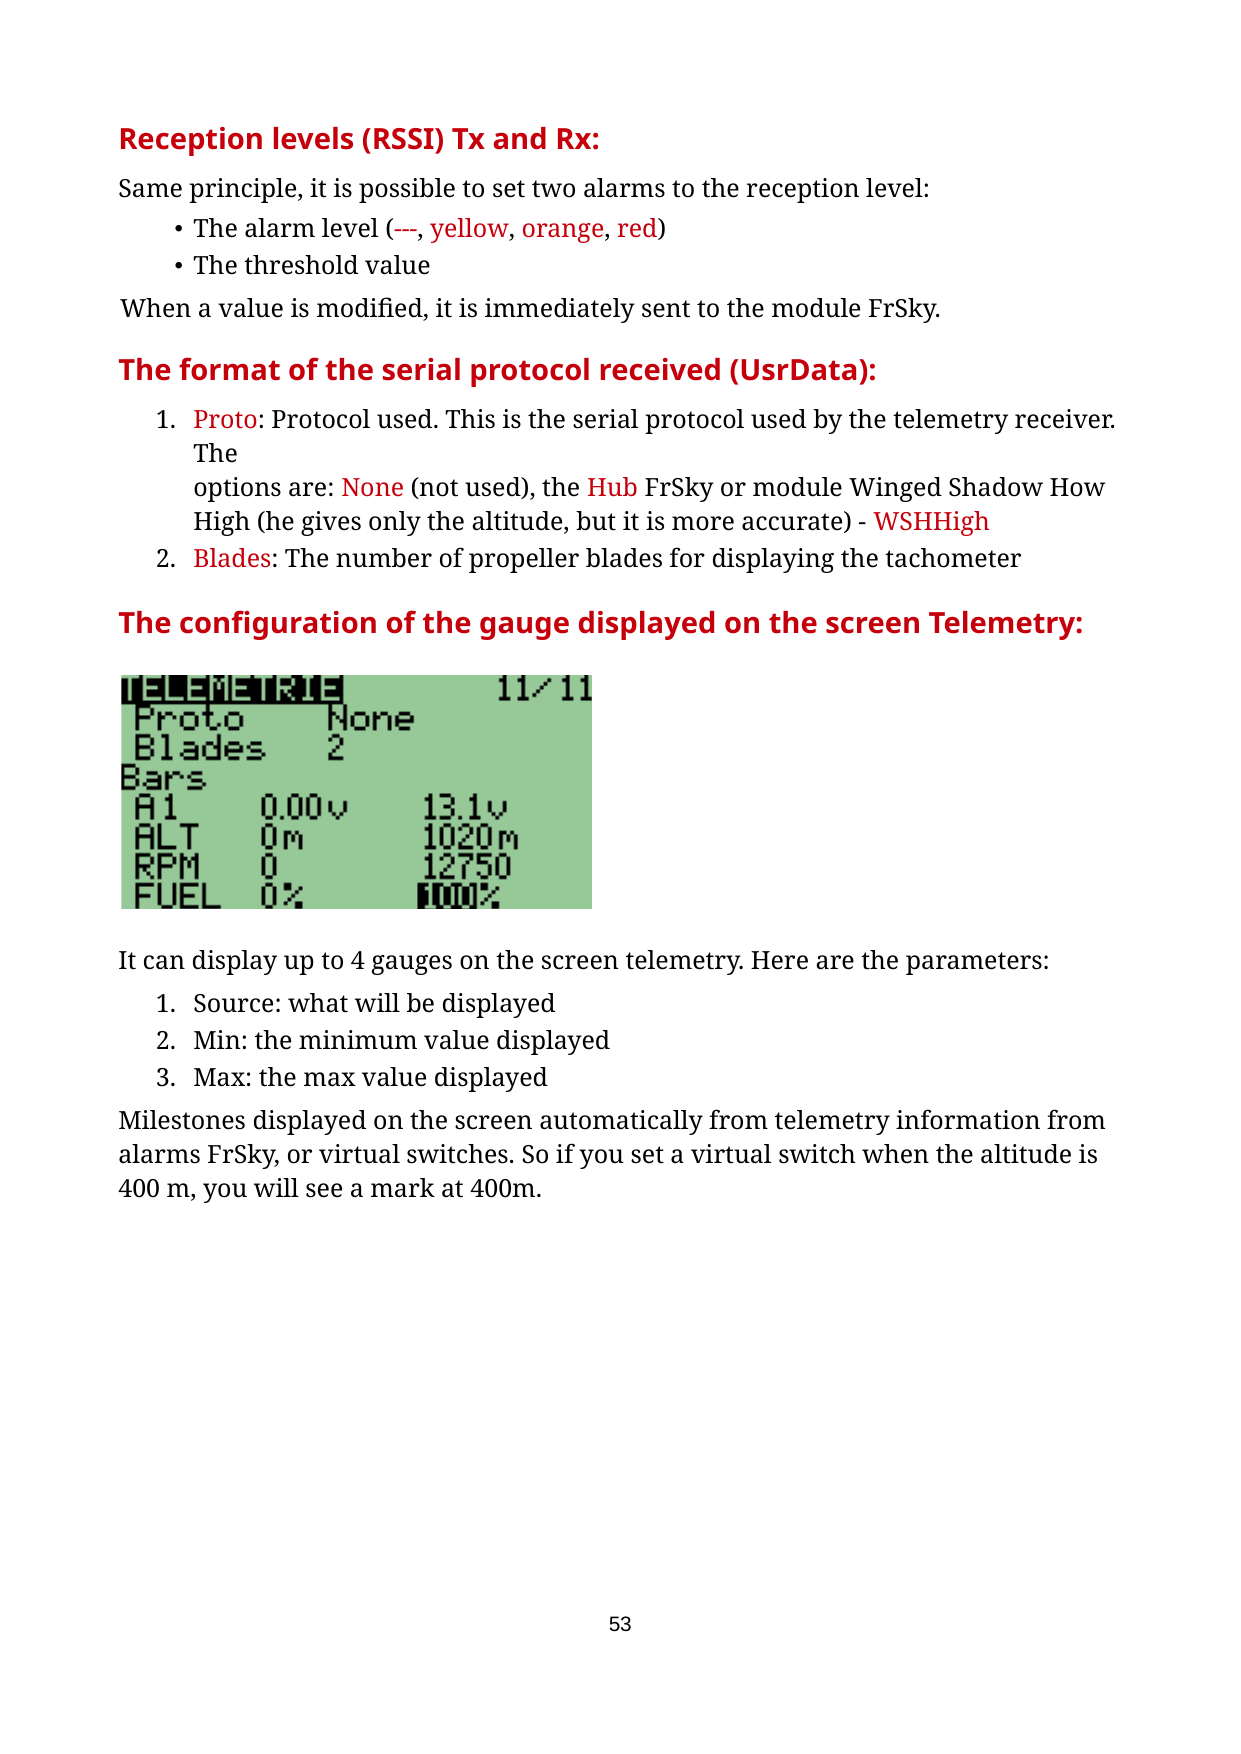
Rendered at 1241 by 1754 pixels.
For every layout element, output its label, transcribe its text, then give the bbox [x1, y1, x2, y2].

list Min: the minimum value displayed [156, 1023, 1122, 1057]
subtitle The format of the serial protocol received (UsrData): [118, 349, 1122, 389]
text It can display up to 4 gauges on the screen telemetry. Here are the parameters: [118, 943, 1122, 977]
text Same principle, it is possible to set two alarms to the reception level: [118, 170, 1122, 204]
list Proto: Protocol used. This is the serial protocol used by the telemetry receiver. The options are: None (not used), the Hub FrSky or module Winged Shadow How High (he gives only the altitude, but it is more accurate) - WSHHigh [156, 401, 1122, 538]
list Source: what will be displayed [156, 986, 1122, 1020]
list Blades: The number of propeller blades for displaying the tachometer [156, 541, 1122, 575]
text Milestones displayed on the screen automatically from telemetry information from alarms FrSky, or virtual switches. So if you set a virtual switch when the altitude is 400 m, you will see a mark at 400m. [118, 1103, 1122, 1205]
text When a value is modified, it is immediately sent to the module FrSky. [120, 290, 1122, 324]
list Max: the max value displayed [156, 1060, 1122, 1094]
list The alarm level (---, yellow, orange, red) [174, 210, 1122, 244]
list The threshold value [174, 247, 1122, 281]
subtitle The configuration of the gauge displayed on the screen Telemetry: [118, 603, 1122, 642]
subtitle Reception levels (RSSI) Tx and Rx: [118, 118, 1122, 158]
